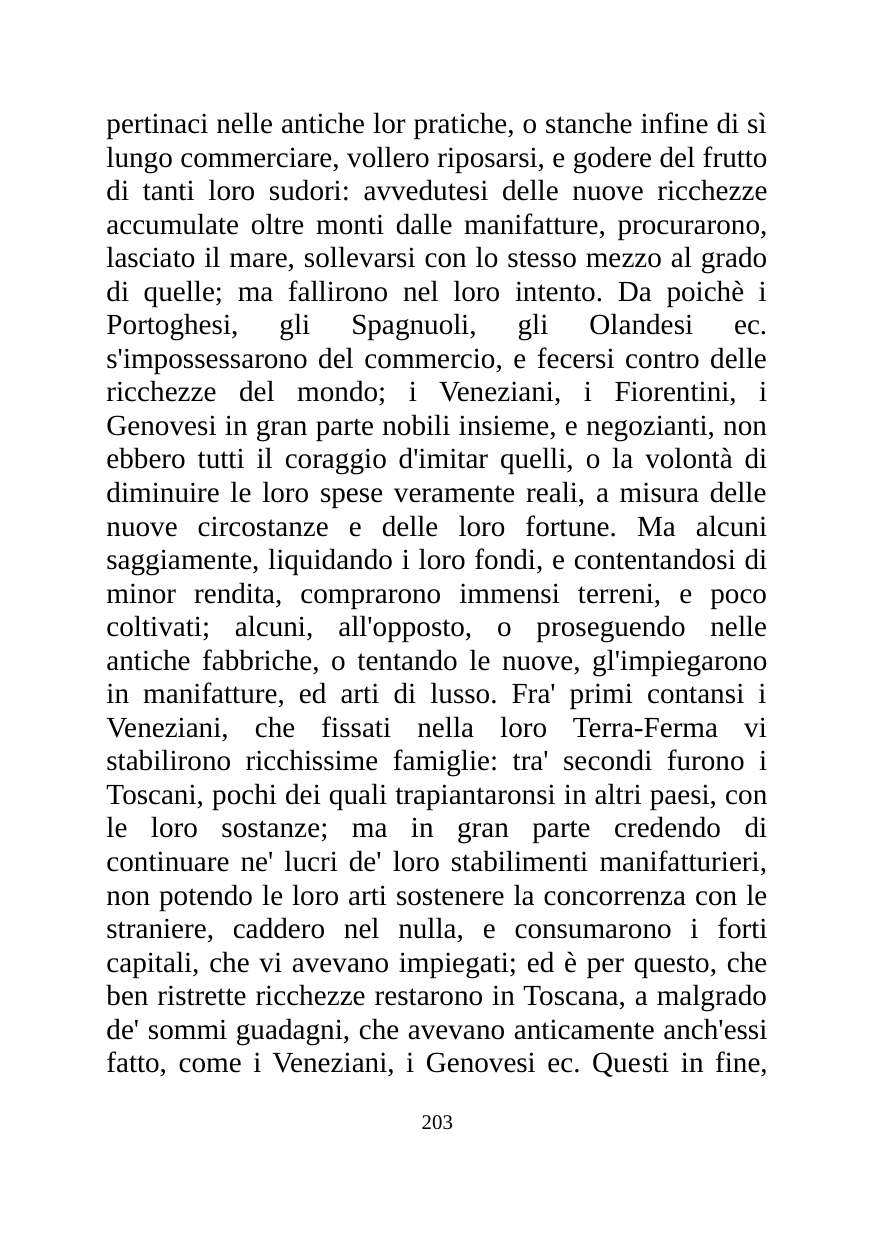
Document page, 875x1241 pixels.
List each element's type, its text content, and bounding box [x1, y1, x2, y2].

text pertinaci nelle antiche lor pratiche, o stanche infine di sì lungo commerciare, vollero riposarsi, e godere del frutto di tanti loro sudori: avvedutesi delle nuove ricchezze accumulate oltre monti dalle manifatture, procurarono, lasciato il mare, sollevarsi con lo stesso mezzo al grado di quelle; ma fallirono nel loro intento. Da poichè i Portoghesi, gli Spagnuoli, gli Olandesi ec. s'impossessarono del commercio, e fecersi contro delle ricchezze del mondo; i Veneziani, i Fiorentini, i Genovesi in gran parte nobili insieme, e negozianti, non ebbero tutti il coraggio d'imitar quelli, o la volontà di diminuire le loro spese veramente reali, a misura delle nuove circostanze e delle loro fortune. Ma alcuni saggiamente, liquidando i loro fondi, e contentandosi di minor rendita, comprarono immensi terreni, e poco coltivati; alcuni, all'opposto, o proseguendo nelle antiche fabbriche, o tentando le nuove, gl'impiegarono in manifatture, ed arti di lusso. Fra' primi contansi i Veneziani, che fissati nella loro Terra-Ferma vi stabilirono ricchissime famiglie: tra' secondi furono i Toscani, pochi dei quali trapiantaronsi in altri paesi, con le loro sostanze; ma in gran parte credendo di continuare ne' lucri de' loro stabilimenti manifatturieri, non potendo le loro arti sostenere la concorrenza con le straniere, caddero nel nulla, e consumarono i forti capitali, che vi avevano impiegati; ed è per questo, che ben ristrette ricchezze restarono in Toscana, a malgrado de' sommi guadagni, che avevano anticamente anch'essi fatto, come i Veneziani, i Genovesi ec. Questi in fine, [106, 106, 768, 1079]
